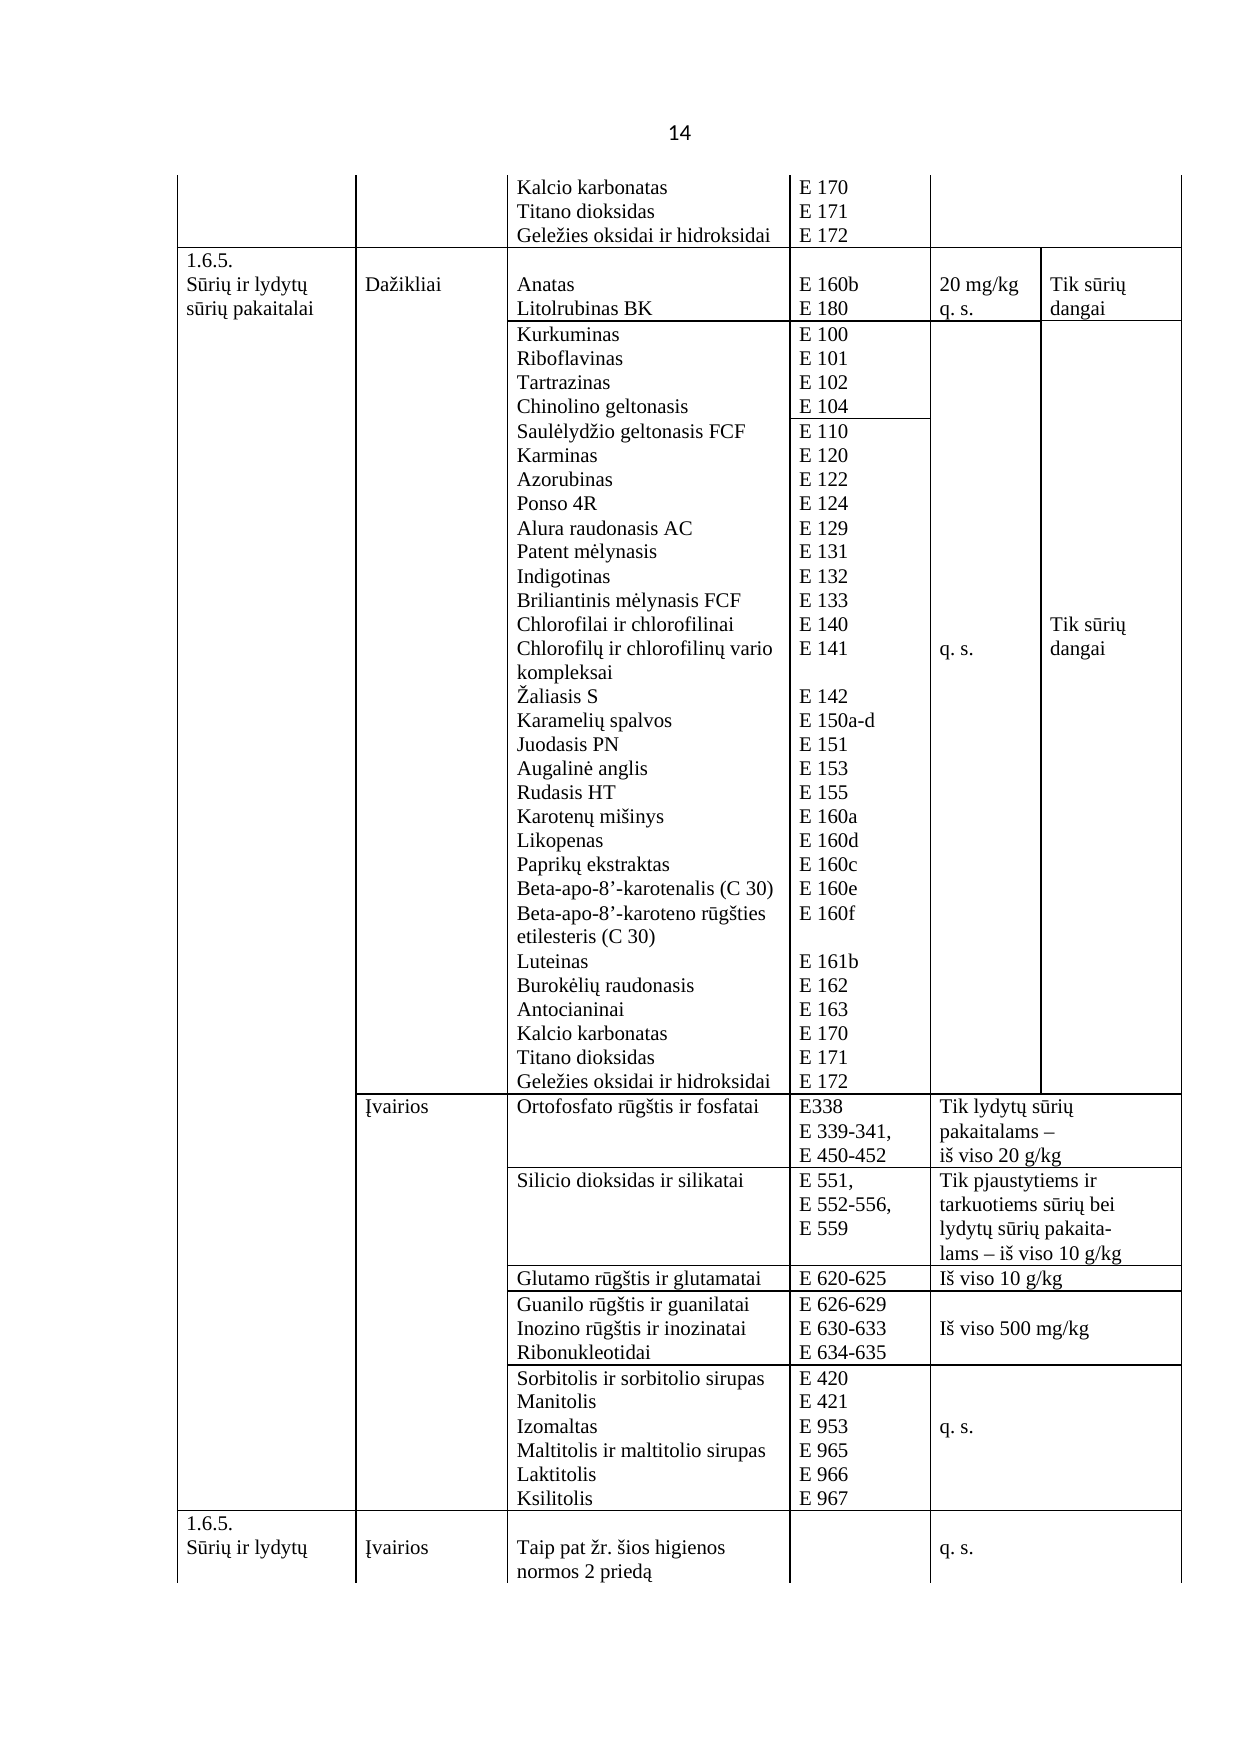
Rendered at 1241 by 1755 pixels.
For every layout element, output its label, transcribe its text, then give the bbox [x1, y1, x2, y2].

table_cell [931, 1462, 1181, 1486]
table_cell [1042, 346, 1181, 370]
table_cell [178, 394, 355, 418]
table_cell dangai [1042, 296, 1181, 320]
table_cell [178, 467, 355, 491]
table_cell [357, 1340, 507, 1364]
table_cell Tik pjaustytiems ir tarkuotiems sūrių bei lydytų sūrių pakaita- lams – iš viso 10 g/kg [931, 1168, 1181, 1264]
table_cell Antocianinai [508, 997, 789, 1021]
table_cell [178, 346, 355, 370]
table_cell E 966 [791, 1462, 930, 1486]
table_cell [178, 1438, 355, 1462]
table_cell [178, 756, 355, 780]
table_cell E 160e [791, 876, 930, 900]
table_cell 1.6.5. Sūrių ir lydytų [178, 1511, 355, 1583]
table_cell Sorbitolis ir sorbitolio sirupas [508, 1366, 789, 1389]
table_cell E 170 [791, 175, 930, 199]
table_cell [931, 491, 1040, 515]
table_cell E 160a [791, 804, 930, 828]
table_cell Žaliasis S [508, 684, 789, 708]
table_cell E 172 [791, 1069, 930, 1093]
table_cell [357, 1414, 507, 1438]
table_cell Chlorofilai ir chlorofilinai [508, 612, 789, 636]
table_cell [357, 588, 507, 612]
table_cell [357, 1069, 507, 1093]
table_cell E 153 [791, 756, 930, 780]
table_cell E 626-629 [791, 1292, 930, 1316]
table_cell [357, 394, 507, 418]
table_cell [357, 756, 507, 780]
table_cell Ortofosfato rūgštis ir fosfatai [508, 1095, 789, 1167]
table_cell Anatas [508, 248, 789, 296]
table_cell Karotenų mišinys [508, 804, 789, 828]
table_cell [1042, 756, 1181, 780]
table_cell [178, 1045, 355, 1069]
table_cell [178, 1167, 355, 1264]
table_cell [178, 997, 355, 1021]
table_cell [357, 443, 507, 467]
table_cell [931, 828, 1040, 852]
table_cell [178, 732, 355, 756]
table_cell Įvairios [357, 1095, 507, 1167]
table_cell Karamelių spalvos [508, 708, 789, 732]
table_cell [1042, 973, 1181, 997]
table_cell [931, 467, 1040, 491]
table_cell E 967 [791, 1486, 930, 1510]
table_cell [357, 973, 507, 997]
table_cell [178, 370, 355, 394]
table_cell Azorubinas [508, 467, 789, 491]
table_cell Tartrazinas [508, 370, 789, 394]
table_cell [931, 1292, 1181, 1316]
table_cell [357, 732, 507, 756]
table_cell E 100 [791, 322, 930, 346]
table_cell [357, 346, 507, 370]
table_cell Briliantinis mėlynasis FCF [508, 588, 789, 612]
table_cell E 141 [791, 636, 930, 684]
table_cell Litolrubinas BK [508, 296, 789, 320]
table_cell E 634-635 [791, 1340, 930, 1364]
table_cell [931, 1045, 1040, 1069]
table_cell E338 E 339-341, E 450-452 [791, 1095, 930, 1167]
table_cell sūrių pakaitalai [178, 296, 355, 320]
table_cell Burokėlių raudonasis [508, 973, 789, 997]
table_cell Silicio dioksidas ir silikatai [508, 1168, 789, 1264]
table_cell [178, 515, 355, 539]
table_cell [931, 564, 1040, 588]
table_cell E 124 [791, 491, 930, 515]
table_cell Juodasis PN [508, 732, 789, 756]
table_cell [931, 732, 1040, 756]
table_cell [357, 175, 507, 199]
table_cell [357, 491, 507, 515]
table_cell [1042, 1045, 1181, 1069]
table_cell [357, 780, 507, 804]
table_cell [178, 1021, 355, 1045]
table_cell [178, 900, 355, 948]
table_cell [178, 443, 355, 467]
table_cell [1042, 708, 1181, 732]
table_cell [931, 370, 1040, 394]
table_cell E 172 [791, 223, 930, 247]
table_cell 20 mg/kg [931, 248, 1040, 296]
table_cell [931, 1438, 1181, 1462]
table_cell [357, 199, 507, 223]
table_cell [1042, 467, 1181, 491]
table_cell [357, 515, 507, 539]
table_cell [178, 199, 355, 223]
table_cell E 163 [791, 997, 930, 1021]
table_cell Ksilitolis [508, 1486, 789, 1510]
table_cell [931, 852, 1040, 876]
table_cell [931, 684, 1040, 708]
table_cell [357, 1462, 507, 1486]
table_cell E 620-625 [791, 1266, 930, 1290]
table_cell E 101 [791, 346, 930, 370]
table_cell [931, 997, 1040, 1021]
table_cell [357, 949, 507, 973]
table_cell 1.6.5. Sūrių ir lydytų [178, 248, 355, 296]
table_cell [931, 1486, 1181, 1510]
table_cell [931, 1390, 1181, 1413]
table_cell [931, 1366, 1181, 1389]
table_cell E 151 [791, 732, 930, 756]
table_cell E 132 [791, 564, 930, 588]
table_cell Riboflavinas [508, 346, 789, 370]
table_cell [1042, 828, 1181, 852]
table_cell [931, 515, 1040, 539]
table_cell Tik sūrių [1042, 248, 1181, 296]
table_cell [1042, 418, 1181, 443]
table_cell E 160f [791, 900, 930, 948]
table_cell Kurkuminas [508, 322, 789, 346]
table_cell [931, 223, 1181, 247]
table_cell E 131 [791, 540, 930, 563]
table_cell Titano dioksidas [508, 1045, 789, 1069]
table_cell Taip pat žr. šios higienos normos 2 priedą [508, 1511, 789, 1583]
table_cell [357, 540, 507, 563]
table_cell E 160b [791, 248, 930, 296]
table_cell [357, 296, 507, 320]
table_cell [357, 223, 507, 247]
table_cell [178, 684, 355, 708]
table_cell E 160c [791, 852, 930, 876]
table_cell [178, 1486, 355, 1510]
table_cell E 160d [791, 828, 930, 852]
table_cell Geležies oksidai ir hidroksidai [508, 1069, 789, 1093]
table_cell [357, 370, 507, 394]
table_cell [357, 1045, 507, 1069]
table_cell Alura raudonasis AC [508, 515, 789, 539]
table_cell [178, 1364, 355, 1389]
table_cell E 102 [791, 370, 930, 394]
table_cell E 171 [791, 199, 930, 223]
table_cell [931, 876, 1040, 900]
table_cell [178, 1340, 355, 1364]
table_cell E 161b [791, 949, 930, 973]
table_cell [931, 780, 1040, 804]
table_cell [178, 876, 355, 900]
table_cell Ribonukleotidai [508, 1340, 789, 1364]
table_cell E 122 [791, 467, 930, 491]
table_cell [1042, 370, 1181, 394]
table_cell dangai [1042, 636, 1181, 684]
table_cell E 953 [791, 1414, 930, 1438]
table_cell [931, 949, 1040, 973]
table_cell [357, 684, 507, 708]
table_cell [178, 612, 355, 636]
table_cell Inozino rūgštis ir inozinatai [508, 1316, 789, 1340]
table_cell [1042, 852, 1181, 876]
table_cell [357, 564, 507, 588]
table_cell [178, 564, 355, 588]
table_cell [178, 588, 355, 612]
table_cell [931, 804, 1040, 828]
table_cell [1042, 540, 1181, 563]
table_cell [1042, 443, 1181, 467]
table_cell q. s. [931, 1511, 1181, 1583]
table_cell [357, 467, 507, 491]
table_cell E 551, E 552-556, E 559 [791, 1168, 930, 1264]
table_cell [178, 636, 355, 684]
table_cell [178, 1290, 355, 1316]
table_cell [931, 588, 1040, 612]
table_cell [178, 175, 355, 199]
table_cell q. s. [931, 296, 1040, 320]
table_cell [178, 804, 355, 828]
table_cell [178, 973, 355, 997]
table_cell [931, 973, 1040, 997]
table_cell [178, 780, 355, 804]
table_cell [931, 756, 1040, 780]
table_cell E 155 [791, 780, 930, 804]
table_cell [178, 852, 355, 876]
table_cell [357, 828, 507, 852]
table_cell Augalinė anglis [508, 756, 789, 780]
table_cell Likopenas [508, 828, 789, 852]
table_cell [178, 949, 355, 973]
table_cell [1042, 732, 1181, 756]
table_cell [931, 540, 1040, 563]
table_cell Beta-apo-8’-karotenalis (C 30) [508, 876, 789, 900]
table_cell [1042, 780, 1181, 804]
table_cell [178, 1414, 355, 1438]
table_cell Beta-apo-8’-karoteno rūgšties etilesteris (C 30) [508, 900, 789, 948]
table_cell [357, 320, 507, 346]
table_cell [357, 1390, 507, 1413]
table_cell E 133 [791, 588, 930, 612]
table_cell Rudasis HT [508, 780, 789, 804]
table_cell Izomaltas [508, 1414, 789, 1438]
table_cell E 630-633 [791, 1316, 930, 1340]
table_cell [931, 199, 1181, 223]
table_cell E 140 [791, 612, 930, 636]
table_cell [1042, 804, 1181, 828]
table_cell [931, 175, 1181, 199]
table_cell Chinolino geltonasis [508, 394, 789, 418]
table_cell Iš viso 500 mg/kg [931, 1316, 1181, 1340]
table_cell E 180 [791, 296, 930, 320]
table_cell Manitolis [508, 1390, 789, 1413]
table_cell E 110 [791, 419, 930, 443]
table_cell [178, 1316, 355, 1340]
table_cell q. s. [931, 1414, 1181, 1438]
table_cell Ponso 4R [508, 491, 789, 515]
table_cell Guanilo rūgštis ir guanilatai [508, 1292, 789, 1316]
table_cell Dažikliai [357, 248, 507, 296]
table_cell Kalcio karbonatas [508, 175, 789, 199]
table_cell [1042, 1021, 1181, 1045]
table_cell Geležies oksidai ir hidroksidai [508, 223, 789, 247]
table_cell [357, 852, 507, 876]
table_cell Patent mėlynasis [508, 540, 789, 563]
table_cell Tik sūrių [1042, 612, 1181, 636]
table_cell [357, 804, 507, 828]
table_cell [357, 1290, 507, 1316]
table_cell [931, 418, 1040, 443]
table_cell Iš viso 10 g/kg [931, 1266, 1181, 1290]
table_cell [931, 346, 1040, 370]
table_cell Glutamo rūgštis ir glutamatai [508, 1266, 789, 1290]
table_cell Indigotinas [508, 564, 789, 588]
table_cell [1042, 515, 1181, 539]
table_cell [1042, 949, 1181, 973]
table_cell Paprikų ekstraktas [508, 852, 789, 876]
table_cell [357, 418, 507, 443]
table_cell [1042, 684, 1181, 708]
table_cell Tik lydytų sūrių pakaitalams – iš viso 20 g/kg [931, 1095, 1181, 1167]
table_cell [791, 1511, 930, 1583]
table_cell [1042, 394, 1181, 418]
table_cell [1042, 1069, 1181, 1093]
table_cell [1042, 491, 1181, 515]
table_cell [931, 1021, 1040, 1045]
table_cell [178, 708, 355, 732]
table_cell [178, 1462, 355, 1486]
table_cell [357, 612, 507, 636]
table_cell [931, 443, 1040, 467]
table_cell Saulėlydžio geltonasis FCF [508, 418, 789, 443]
table_cell E 421 [791, 1390, 930, 1413]
table_cell [931, 708, 1040, 732]
table_cell E 170 [791, 1021, 930, 1045]
table_cell Įvairios [357, 1511, 507, 1583]
table_cell E 150a-d [791, 708, 930, 732]
table_cell q. s. [931, 636, 1040, 684]
table_cell [1042, 321, 1181, 346]
table_cell E 171 [791, 1045, 930, 1069]
table_cell E 162 [791, 973, 930, 997]
table_cell [178, 1069, 355, 1093]
table_cell [178, 418, 355, 443]
table_cell Luteinas [508, 949, 789, 973]
table_cell [357, 708, 507, 732]
table_cell [1042, 997, 1181, 1021]
table_cell [178, 1093, 355, 1167]
table_cell [931, 394, 1040, 418]
table_cell [178, 320, 355, 346]
table_cell [357, 1265, 507, 1290]
table_cell Titano dioksidas [508, 199, 789, 223]
table_cell Maltitolis ir maltitolio sirupas [508, 1438, 789, 1462]
table_cell [1042, 564, 1181, 588]
table_cell [178, 491, 355, 515]
table_cell Karminas [508, 443, 789, 467]
table_cell [357, 1167, 507, 1264]
table_cell [357, 900, 507, 948]
table_cell [357, 636, 507, 684]
table_cell [178, 1390, 355, 1413]
table_cell Chlorofilų ir chlorofilinų vario kompleksai [508, 636, 789, 684]
table_cell [178, 828, 355, 852]
table_cell [357, 876, 507, 900]
table_cell [931, 1340, 1181, 1364]
table_cell E 142 [791, 684, 930, 708]
table_cell [357, 1364, 507, 1389]
table_cell [357, 1438, 507, 1462]
table_cell [178, 540, 355, 563]
table_cell [931, 612, 1040, 636]
table_cell [357, 997, 507, 1021]
table_cell E 120 [791, 443, 930, 467]
table_cell E 965 [791, 1438, 930, 1462]
table_cell [357, 1486, 507, 1510]
table_cell E 420 [791, 1366, 930, 1389]
table_cell [357, 1316, 507, 1340]
table_cell E 104 [791, 394, 930, 418]
table_cell [357, 1021, 507, 1045]
table_cell [178, 223, 355, 247]
table_cell Kalcio karbonatas [508, 1021, 789, 1045]
table_cell [1042, 588, 1181, 612]
table_cell E 129 [791, 515, 930, 539]
table_cell [931, 900, 1040, 948]
table_cell [1042, 876, 1181, 900]
table_cell Laktitolis [508, 1462, 789, 1486]
table_cell [931, 1069, 1040, 1093]
table_cell [931, 322, 1040, 346]
table_cell [178, 1265, 355, 1290]
table_cell [1042, 900, 1181, 948]
